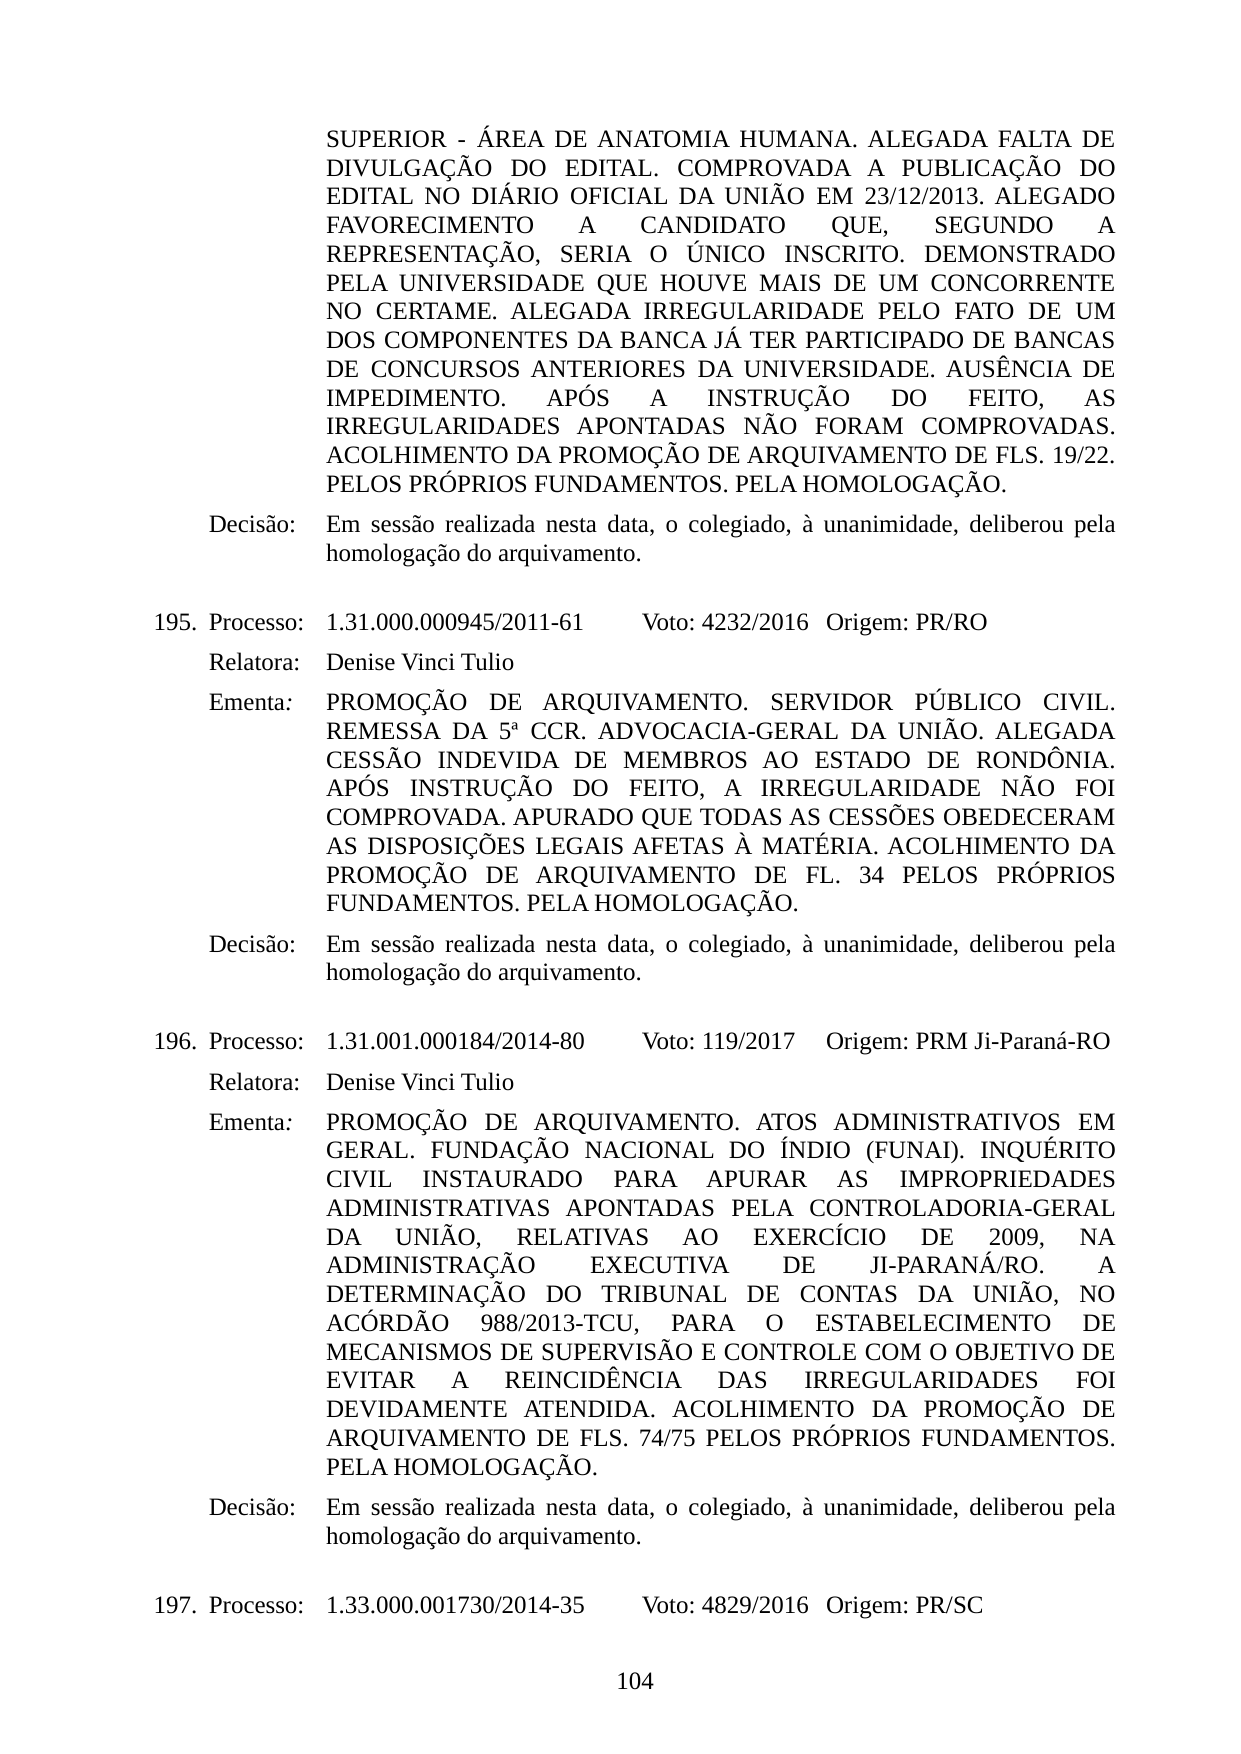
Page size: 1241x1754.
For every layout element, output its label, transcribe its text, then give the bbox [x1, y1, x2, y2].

table_cell [148, 503, 203, 572]
table_header 1.31.001.000184/2014-80 [320, 1021, 636, 1061]
table_cell Denise Vinci Tulio [320, 641, 1122, 681]
table_header Voto: 119/2017 [636, 1021, 820, 1061]
table_cell [148, 681, 203, 923]
table_cell Relatora: [203, 641, 320, 681]
table_cell PROMOÇÃO DE ARQUIVAMENTO. ATOS ADMINISTRATIVOS EM GERAL. FUNDAÇÃO NACIONAL DO ÍNDIO (FUNAI). INQUÉRITO CIVIL INSTAURADO PARA APURAR AS IMPROPRIEDADES ADMINISTRATIVAS APONTADAS PELA CONTROLADORIA-GERAL DA UNIÃO, RELATIVAS AO EXERCÍCIO DE 2009, NA ADMINISTRAÇÃO EXECUTIVA DE JI-PARANÁ/RO. A DETERMINAÇÃO DO TRIBUNAL DE CONTAS DA UNIÃO, NO ACÓRDÃO 988/2013-TCU, PARA O ESTABELECIMENTO DE MECANISMOS DE SUPERVISÃO E CONTROLE COM O OBJETIVO DE EVITAR A REINCIDÊNCIA DAS IRREGULARIDADES FOI DEVIDAMENTE ATENDIDA. ACOLHIMENTO DA PROMOÇÃO DE ARQUIVAMENTO DE FLS. 74/75 PELOS PRÓPRIOS FUNDAMENTOS. PELA HOMOLOGAÇÃO. [320, 1101, 1122, 1486]
table_cell [148, 118, 203, 503]
table_header 1.31.000.000945/2011-61 [320, 601, 636, 641]
table_header Origem: PR/RO [820, 601, 1122, 641]
table_cell Ementa: [203, 1101, 320, 1486]
table_cell [148, 923, 203, 992]
table_cell SUPERIOR - ÁREA DE ANATOMIA HUMANA. ALEGADA FALTA DE DIVULGAÇÃO DO EDITAL. COMPROVADA A PUBLICAÇÃO DO EDITAL NO DIÁRIO OFICIAL DA UNIÃO EM 23/12/2013. ALEGADO FAVORECIMENTO A CANDIDATO QUE, SEGUNDO A REPRESENTAÇÃO, SERIA O ÚNICO INSCRITO. DEMONSTRADO PELA UNIVERSIDADE QUE HOUVE MAIS DE UM CONCORRENTE NO CERTAME. ALEGADA IRREGULARIDADE PELO FATO DE UM DOS COMPONENTES DA BANCA JÁ TER PARTICIPADO DE BANCAS DE CONCURSOS ANTERIORES DA UNIVERSIDADE. AUSÊNCIA DE IMPEDIMENTO. APÓS A INSTRUÇÃO DO FEITO, AS IRREGULARIDADES APONTADAS NÃO FORAM COMPROVADAS. ACOLHIMENTO DA PROMOÇÃO DE ARQUIVAMENTO DE FLS. 19/22. PELOS PRÓPRIOS FUNDAMENTOS. PELA HOMOLOGAÇÃO. [320, 118, 1122, 503]
table_cell [148, 1101, 203, 1486]
table_cell Decisão: [203, 923, 320, 992]
table_header 1.33.000.001730/2014-35 [320, 1584, 636, 1624]
table_cell Relatora: [203, 1061, 320, 1101]
table_cell Denise Vinci Tulio [320, 1061, 1122, 1101]
table_cell [148, 1061, 203, 1101]
table_cell [203, 118, 320, 503]
table_header 197. [148, 1584, 203, 1624]
table_cell Decisão: [203, 1486, 320, 1555]
table_header Voto: 4829/2016 [636, 1584, 820, 1624]
table_header Processo: [203, 1584, 320, 1624]
table_cell Em sessão realizada nesta data, o colegiado, à unanimidade, deliberou pela homologação do arquivamento. [320, 503, 1122, 572]
table_header Voto: 4232/2016 [636, 601, 820, 641]
table_cell PROMOÇÃO DE ARQUIVAMENTO. SERVIDOR PÚBLICO CIVIL. REMESSA DA 5ª CCR. ADVOCACIA-GERAL DA UNIÃO. ALEGADA CESSÃO INDEVIDA DE MEMBROS AO ESTADO DE RONDÔNIA. APÓS INSTRUÇÃO DO FEITO, A IRREGULARIDADE NÃO FOI COMPROVADA. APURADO QUE TODAS AS CESSÕES OBEDECERAM AS DISPOSIÇÕES LEGAIS AFETAS À MATÉRIA. ACOLHIMENTO DA PROMOÇÃO DE ARQUIVAMENTO DE FL. 34 PELOS PRÓPRIOS FUNDAMENTOS. PELA HOMOLOGAÇÃO. [320, 681, 1122, 923]
table_cell [148, 1486, 203, 1555]
table_header Processo: [203, 601, 320, 641]
table_header Processo: [203, 1021, 320, 1061]
table_cell [148, 641, 203, 681]
table_cell Ementa: [203, 681, 320, 923]
table_header 196. [148, 1021, 203, 1061]
table_header 195. [148, 601, 203, 641]
table_cell Decisão: [203, 503, 320, 572]
table_cell Em sessão realizada nesta data, o colegiado, à unanimidade, deliberou pela homologação do arquivamento. [320, 923, 1122, 992]
table_header Origem: PR/SC [820, 1584, 1122, 1624]
table_cell Em sessão realizada nesta data, o colegiado, à unanimidade, deliberou pela homologação do arquivamento. [320, 1486, 1122, 1555]
table_header Origem: PRM Ji-Paraná-RO [820, 1021, 1122, 1061]
